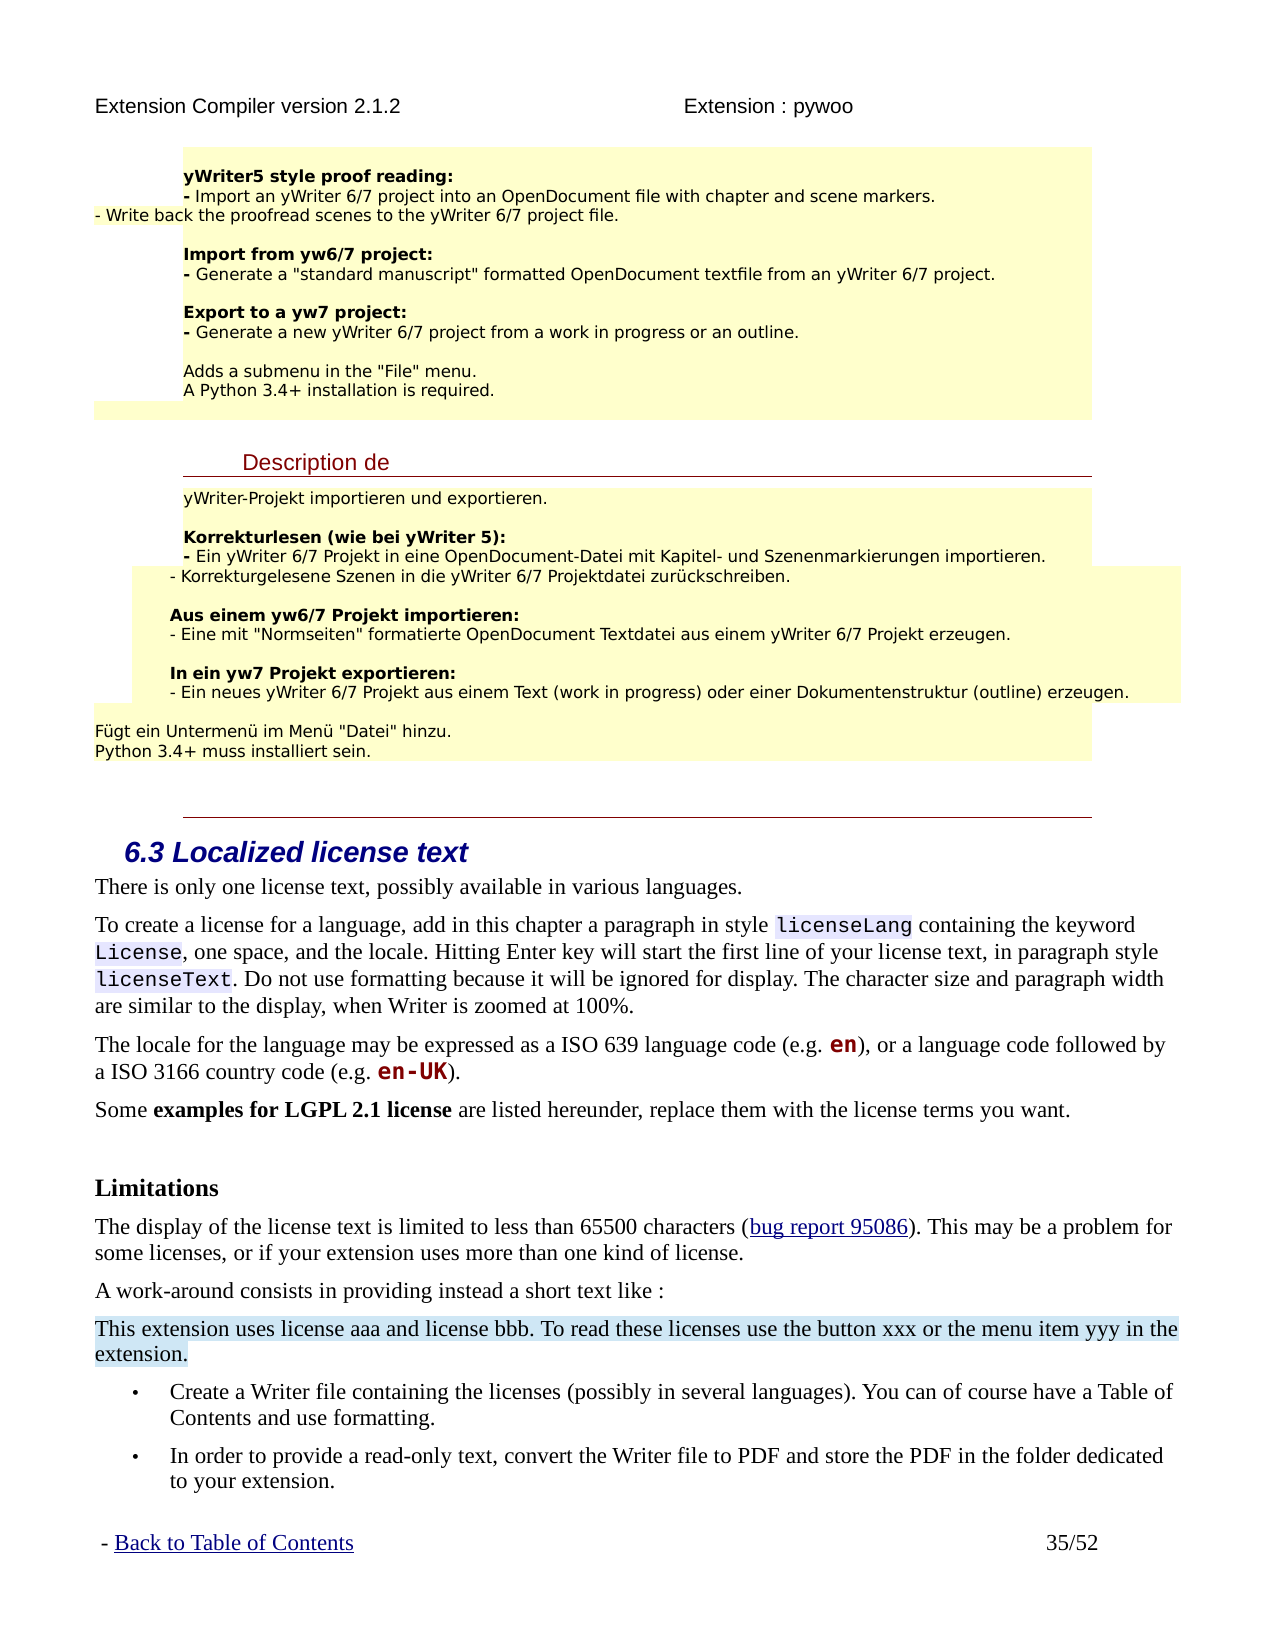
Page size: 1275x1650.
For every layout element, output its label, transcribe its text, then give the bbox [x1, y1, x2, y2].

text A work-around consists in providing instead a short text like : [94, 1277, 1181, 1303]
text Limitations [94, 1173, 1181, 1201]
text Export to a yw7 project: [183, 303, 1092, 323]
text - Ein yWriter 6/7 Projekt in eine OpenDocument-Datei mit Kapitel- und Szenenmarkierungen importieren. [183, 547, 1092, 566]
subtitle Localized license text [124, 836, 1181, 868]
text Import from yw6/7 project: [183, 245, 1092, 264]
text yWriter5 style proof reading: [183, 167, 1092, 186]
text Adds a submenu in the "File" menu. [183, 362, 1092, 381]
text - Generate a "standard manuscript" formatted OpenDocument textfile from an yWriter 6/7 project. [183, 264, 1092, 284]
text - Generate a new yWriter 6/7 project from a work in progress or an outline. [183, 323, 1092, 342]
text This extension uses license aaa and license bbb. To read these licenses use the button xxx or the menu item yyy in the extension. [94, 1316, 1181, 1367]
text Description de [183, 450, 1092, 476]
list - Write back the proofread scenes to the yWriter 6/7 project file. [94, 206, 1092, 225]
list In order to provide a read-only text, convert the Writer file to PDF and store the PDF in the folder dedicated to your extension. [132, 1443, 1181, 1494]
list - Eine mit "Normseiten" formatierte OpenDocument Textdatei aus einem yWriter 6/7 Projekt erzeugen. In ein yw7 Projekt exportieren: [132, 625, 1181, 683]
list Create a Writer file containing the licenses (possibly in several languages). You can of course have a Table of Contents and use formatting. [132, 1379, 1181, 1430]
list - Ein neues yWriter 6/7 Projekt aus einem Text (work in progress) oder einer Dokumentenstruktur (outline) erzeugen. [132, 683, 1181, 703]
text - Import an yWriter 6/7 project into an OpenDocument file with chapter and scene markers. [183, 186, 1092, 206]
list - Korrekturgelesene Szenen in die yWriter 6/7 Projektdatei zurückschreiben. Aus einem yw6/7 Projekt importieren: [132, 566, 1181, 625]
text There is only one license text, possibly available in various languages. [94, 874, 1181, 899]
text The locale for the language may be expressed as a ISO 639 language code (e.g. en), or a language code followed by a ISO 3166 country code (e.g. en-UK). [94, 1031, 1181, 1085]
text yWriter-Projekt importieren und exportieren. [183, 488, 1092, 508]
text A Python 3.4+ installation is required. [183, 381, 1092, 401]
text Some examples for LGPL 2.1 license are listed hereunder, replace them with the license terms you want. [94, 1097, 1181, 1123]
list Fügt ein Untermenü im Menü "Datei" hinzu. [94, 722, 1092, 742]
text Korrekturlesen (wie bei yWriter 5): [183, 527, 1092, 547]
text To create a license for a language, add in this chapter a paragraph in style licenseLang containing the keyword License, one space, and the locale. Hitting Enter key will start the first line of your license text, in paragraph style licenseText. Do not use formatting because it will be ignored for display. The character size and paragraph width are similar to the display, when Writer is zoomed at 100%. [94, 912, 1181, 1018]
list Python 3.4+ muss installiert sein. [94, 742, 1092, 761]
text The display of the license text is limited to less than 65500 characters (bug report 95086). This may be a problem for some licenses, or if your extension uses more than one kind of license. [94, 1214, 1181, 1265]
